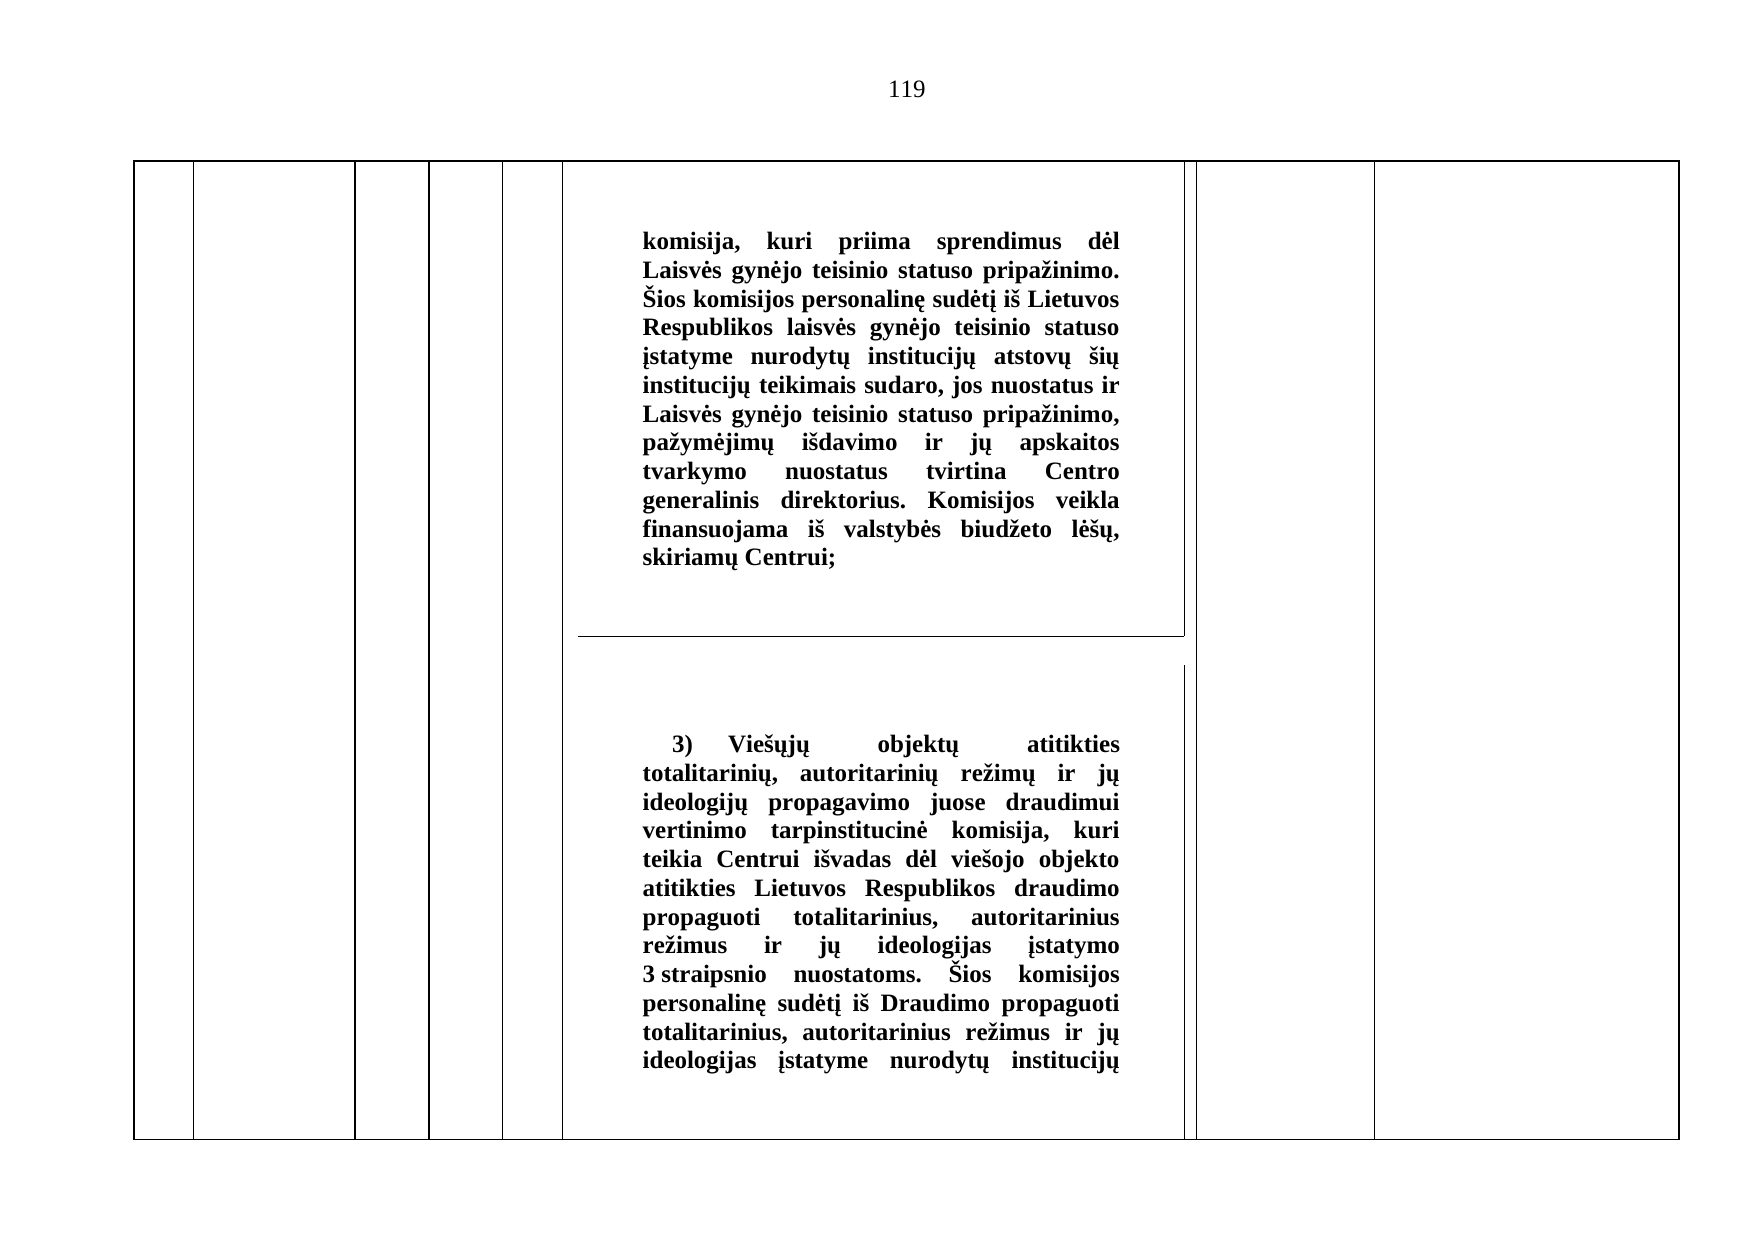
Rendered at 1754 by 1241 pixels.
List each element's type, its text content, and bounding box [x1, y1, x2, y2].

table_cell [135, 162, 193, 1139]
table_cell [1197, 162, 1374, 1139]
table_cell komisija, kuri priima sprendimus dėl Laisvės gynėjo teisinio statuso pripažinimo. Šios komisijos personalinę sudėtį iš Lietuvos Respublikos laisvės gynėjo teisinio statuso įstatyme nurodytų institucijų atstovų šių institucijų teikimais sudaro, jos nuostatus ir Laisvės gynėjo teisinio statuso pripažinimo, pažymėjimų išdavimo ir jų apskaitos tvarkymo nuostatus tvirtina Centro generalinis direktorius. Komisijos veikla finansuojama iš valstybės biudžeto lėšų, skiriamų Centrui; Viešųjų objektų atitikties totalitarinių, autoritarinių režimų ir jų ideologijų propagavimo juose draudimui vertinimo tarpinstitucinė komisija, kuri teikia Centrui išvadas dėl viešojo objekto atitikties Lietuvos Respublikos draudimo propaguoti totalitarinius, autoritarinius režimus ir jų ideologijas įstatymo 3 straipsnio nuostatoms. Šios komisijos personalinę sudėtį iš Draudimo propaguoti totalitarinius, autoritarinius režimus ir jų ideologijas įstatyme nurodytų institucijų [563, 162, 1196, 1139]
table_cell [194, 162, 354, 1139]
table_cell [356, 162, 428, 1139]
table_cell [503, 162, 562, 1139]
table_cell [430, 162, 502, 1139]
table_cell [1375, 162, 1678, 1139]
